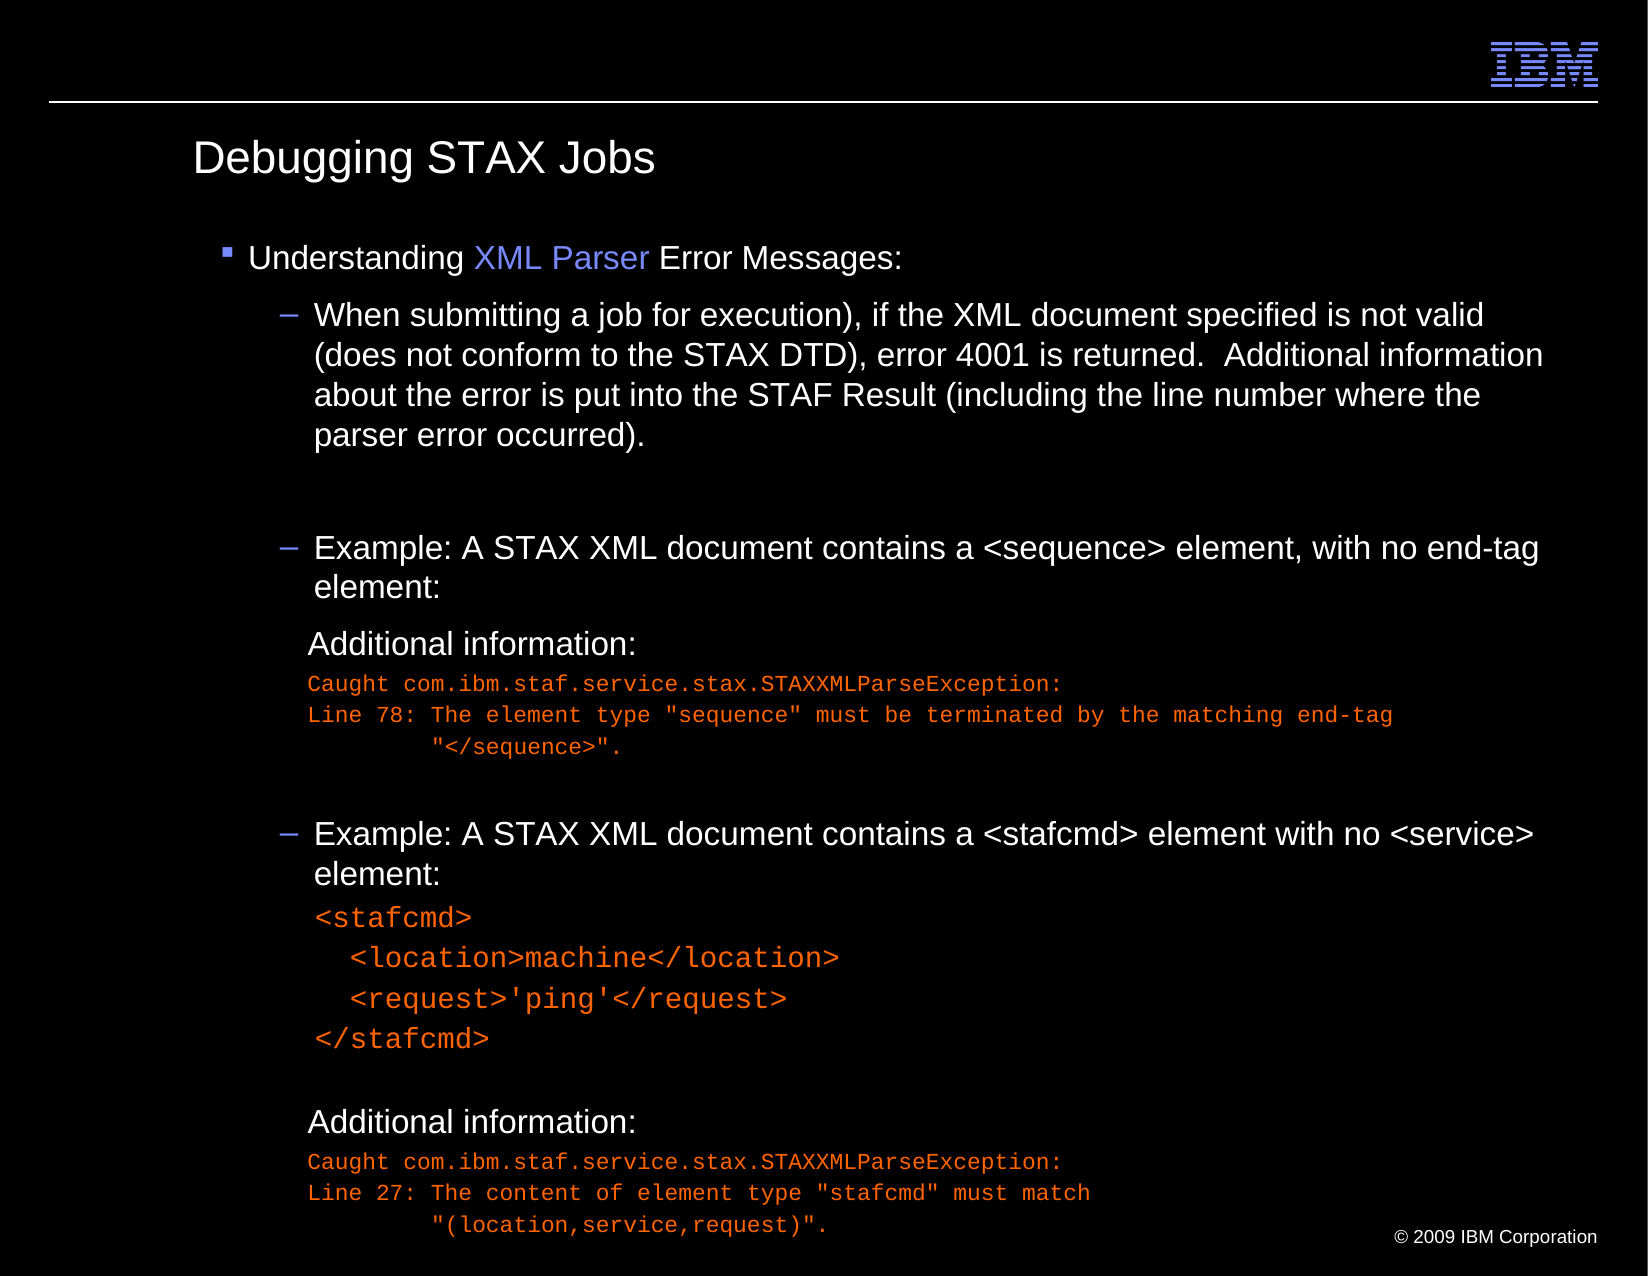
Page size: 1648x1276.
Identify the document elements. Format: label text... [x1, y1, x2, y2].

title Debugging STAX Jobs [175, 125, 1648, 219]
picture [1491, 42, 1598, 87]
text_box Understanding XML Parser Error Messages: When submitting a job for execution), if the XML document specified is not valid (does not conform to the STAX DTD), error 4001 is returned. Additional information about the error is put into the STAF Result (including the line number where the parser error occurred). Example: A STAX XML document contains a <sequence> element, with no end-tag element: Additional information: Caught com.ibm.staf.service.stax.STAXXMLParseException: Line 78: The element type "sequence" must be terminated by the matching end-tag "</sequence>". Example: A STAX XML document contains a <stafcmd> element with no <service> element: <stafcmd> <location>machine</location> <request>'ping'</request> </stafcmd> Additional information: Caught com.ibm.staf.service.stax.STAXXMLParseException: Line 27: The content of element type "stafcmd" must match "(location,service,request)". [219, 236, 1570, 1276]
